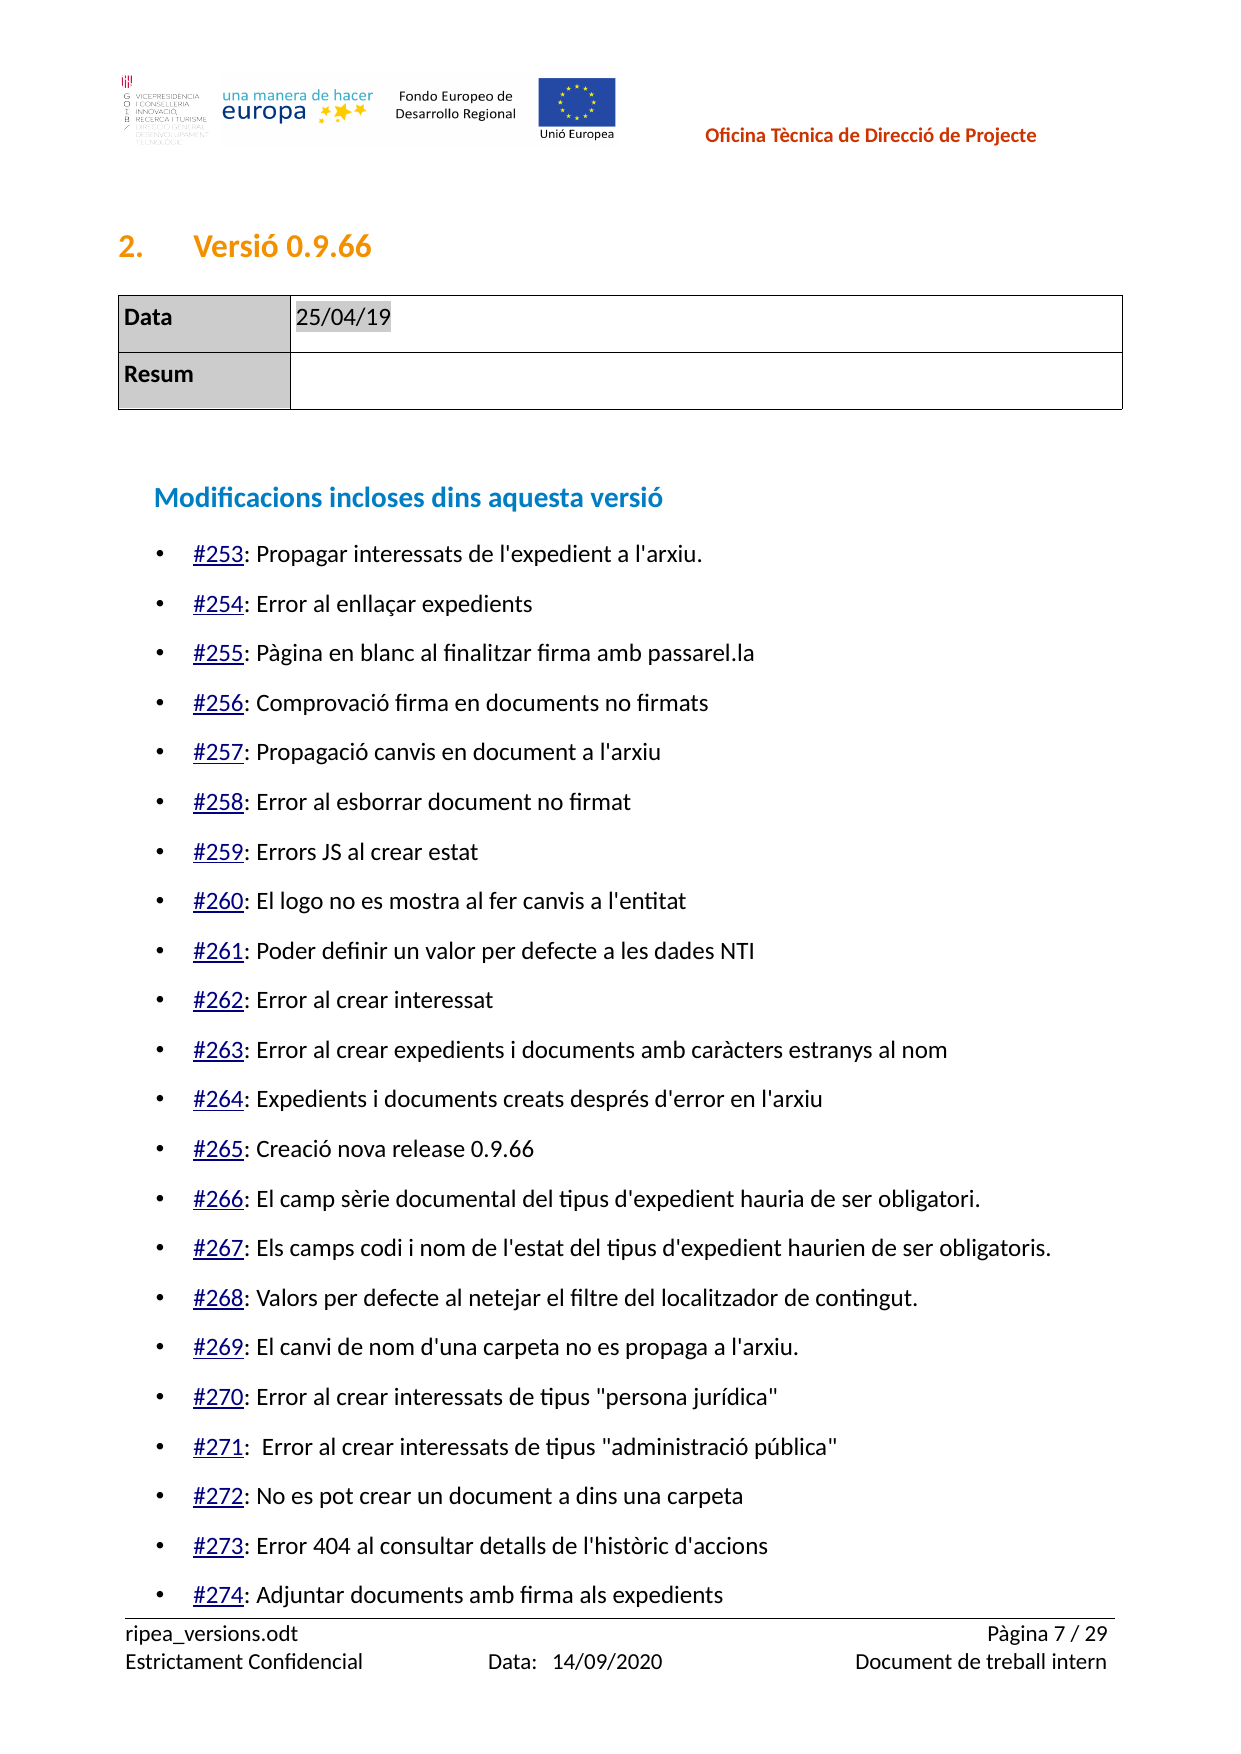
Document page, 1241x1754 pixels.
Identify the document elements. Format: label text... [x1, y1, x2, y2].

table_header 25/04/19 [291, 296, 1122, 352]
list #271: Error al crear interessats de tipus "administració pública" [156, 1431, 1122, 1461]
list #273: Error 404 al consultar detalls de l'històric d'accions [156, 1530, 1122, 1560]
list #263: Error al crear expedients i documents amb caràcters estranys al nom [156, 1034, 1122, 1064]
list #254: Error al enllaçar expedients [156, 588, 1122, 618]
subtitle Modificacions incloses dins aquesta versió [153, 479, 1122, 514]
list #255: Pàgina en blanc al finalitzar firma amb passarel.la [156, 637, 1122, 668]
list #267: Els camps codi i nom de l'estat del tipus d'expedient haurien de ser obligatoris. [156, 1232, 1122, 1263]
list #259: Errors JS al crear estat [156, 836, 1122, 866]
list #261: Poder definir un valor per defecte a les dades NTI [156, 935, 1122, 965]
subtitle Versió 0.9.66 [118, 225, 1122, 266]
list #274: Adjuntar documents amb firma als expedients [156, 1579, 1122, 1610]
list #262: Error al crear interessat [156, 984, 1122, 1015]
list #266: El camp sèrie documental del tipus d'expedient hauria de ser obligatori. [156, 1183, 1122, 1213]
list #270: Error al crear interessats de tipus "persona jurídica" [156, 1381, 1122, 1412]
list #253: Propagar interessats de l'expedient a l'arxiu. [156, 538, 1122, 569]
list #256: Comprovació firma en documents no firmats [156, 687, 1122, 717]
list #269: El canvi de nom d'una carpeta no es propaga a l'arxiu. [156, 1331, 1122, 1362]
table_cell Resum [119, 353, 290, 408]
picture [219, 73, 621, 147]
list #257: Propagació canvis en document a l'arxiu [156, 736, 1122, 767]
list #264: Expedients i documents creats després d'error en l'arxiu [156, 1083, 1122, 1114]
list #272: No es pot crear un document a dins una carpeta [156, 1480, 1122, 1511]
picture [118, 73, 213, 147]
list #260: El logo no es mostra al fer canvis a l'entitat [156, 885, 1122, 916]
table_cell [291, 353, 1122, 408]
list #268: Valors per defecte al netejar el filtre del localitzador de contingut. [156, 1282, 1122, 1312]
list #258: Error al esborrar document no firmat [156, 786, 1122, 817]
list #265: Creació nova release 0.9.66 [156, 1133, 1122, 1164]
table_header Data [119, 296, 290, 352]
